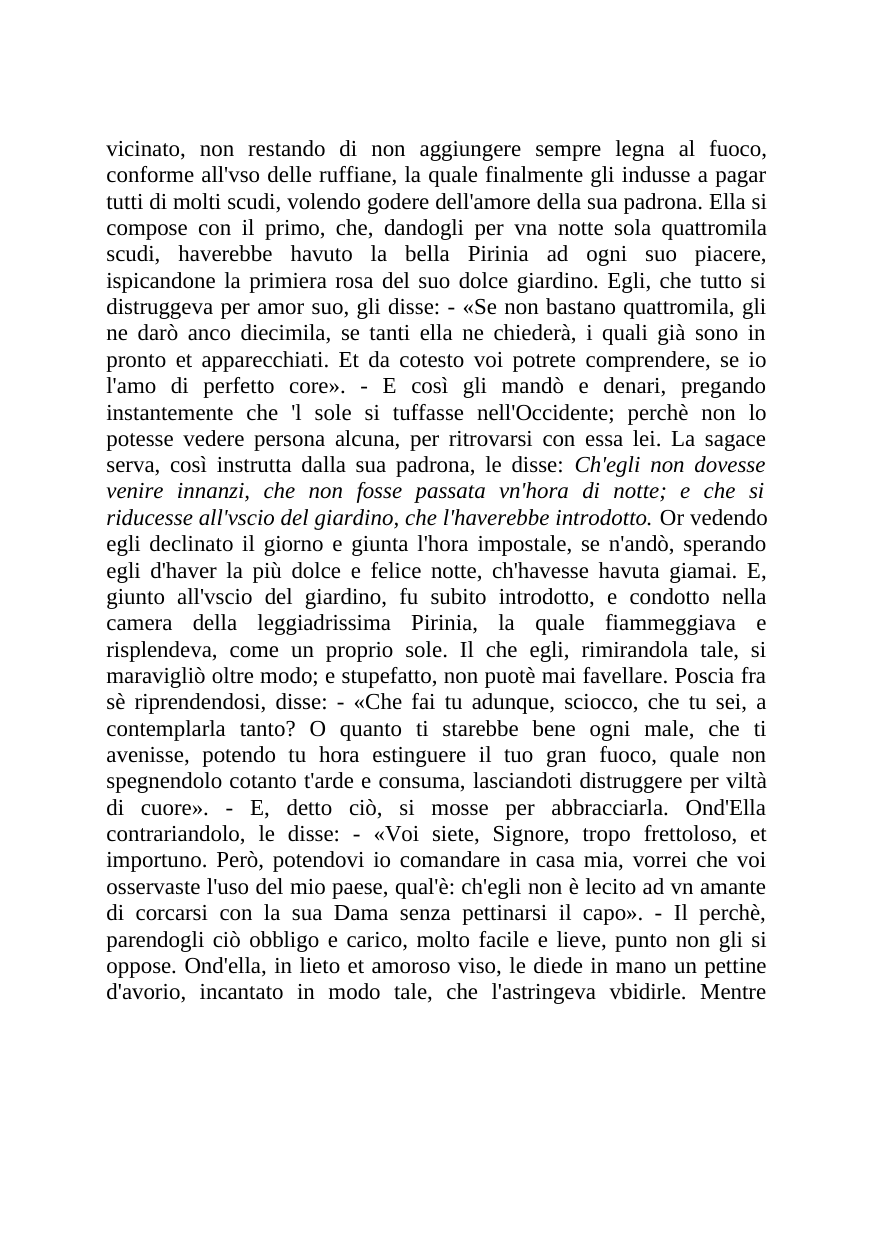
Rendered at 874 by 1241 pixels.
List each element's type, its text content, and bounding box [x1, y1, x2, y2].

text vicinato, non restando di non aggiungere sempre legna al fuoco, conforme all'vso delle ruffiane, la quale finalmente gli indusse a pagar tutti di molti scudi, volendo godere dell'amore della sua padrona. Ella si compose con il primo, che, dandogli per vna notte sola quattromila scudi, haverebbe havuto la bella Pirinia ad ogni suo piacere, ispicandone la primiera rosa del suo dolce giardino. Egli, che tutto si distruggeva per amor suo, gli disse: - «Se non bastano quattromila, gli ne darò anco diecimila, se tanti ella ne chiederà, i quali già sono in pronto et apparecchiati. Et da cotesto voi potrete comprendere, se io l'amo di perfetto core». - E così gli mandò e denari, pregando instantemente che 'l sole si tuffasse nell'Occidente; perchè non lo potesse vedere persona alcuna, per ritrovarsi con essa lei. La sagace serva, così instrutta dalla sua padrona, le disse: Ch'egli non dovesse venire innanzi, che non fosse passata vn'hora di notte; e che si riducesse all'vscio del giardino, che l'haverebbe introdotto. Or vedendo egli declinato il giorno e giunta l'hora impostale, se n'andò, sperando egli d'haver la più dolce e felice notte, ch'havesse havuta giamai. E, giunto all'vscio del giardino, fu subito introdotto, e condotto nella camera della leggiadrissima Pirinia, la quale fiammeggiava e risplendeva, come un proprio sole. Il che egli, rimirandola tale, si maravigliò oltre modo; e stupefatto, non puotè mai favellare. Poscia fra sè riprendendosi, disse: - «Che fai tu adunque, sciocco, che tu sei, a contemplarla tanto? O quanto ti starebbe bene ogni male, che ti avenisse, potendo tu hora estinguere il tuo gran fuoco, quale non spegnendolo cotanto t'arde e consuma, lasciandoti distruggere per viltà di cuore». - E, detto ciò, si mosse per abbracciarla. Ond'Ella contrariandolo, le disse: - «Voi siete, Signore, tropo frettoloso, et importuno. Però, potendovi io comandare in casa mia, vorrei che voi osservaste l'uso del mio paese, qual'è: ch'egli non è lecito ad vn amante di corcarsi con la sua Dama senza pettinarsi il capo». - Il perchè, parendogli ciò obbligo e carico, molto facile e lieve, punto non gli si oppose. Ond'ella, in lieto et amoroso viso, le diede in mano un pettine d'avorio, incantato in modo tale, che l'astringeva vbidirle. Mentre [106, 135, 768, 1005]
